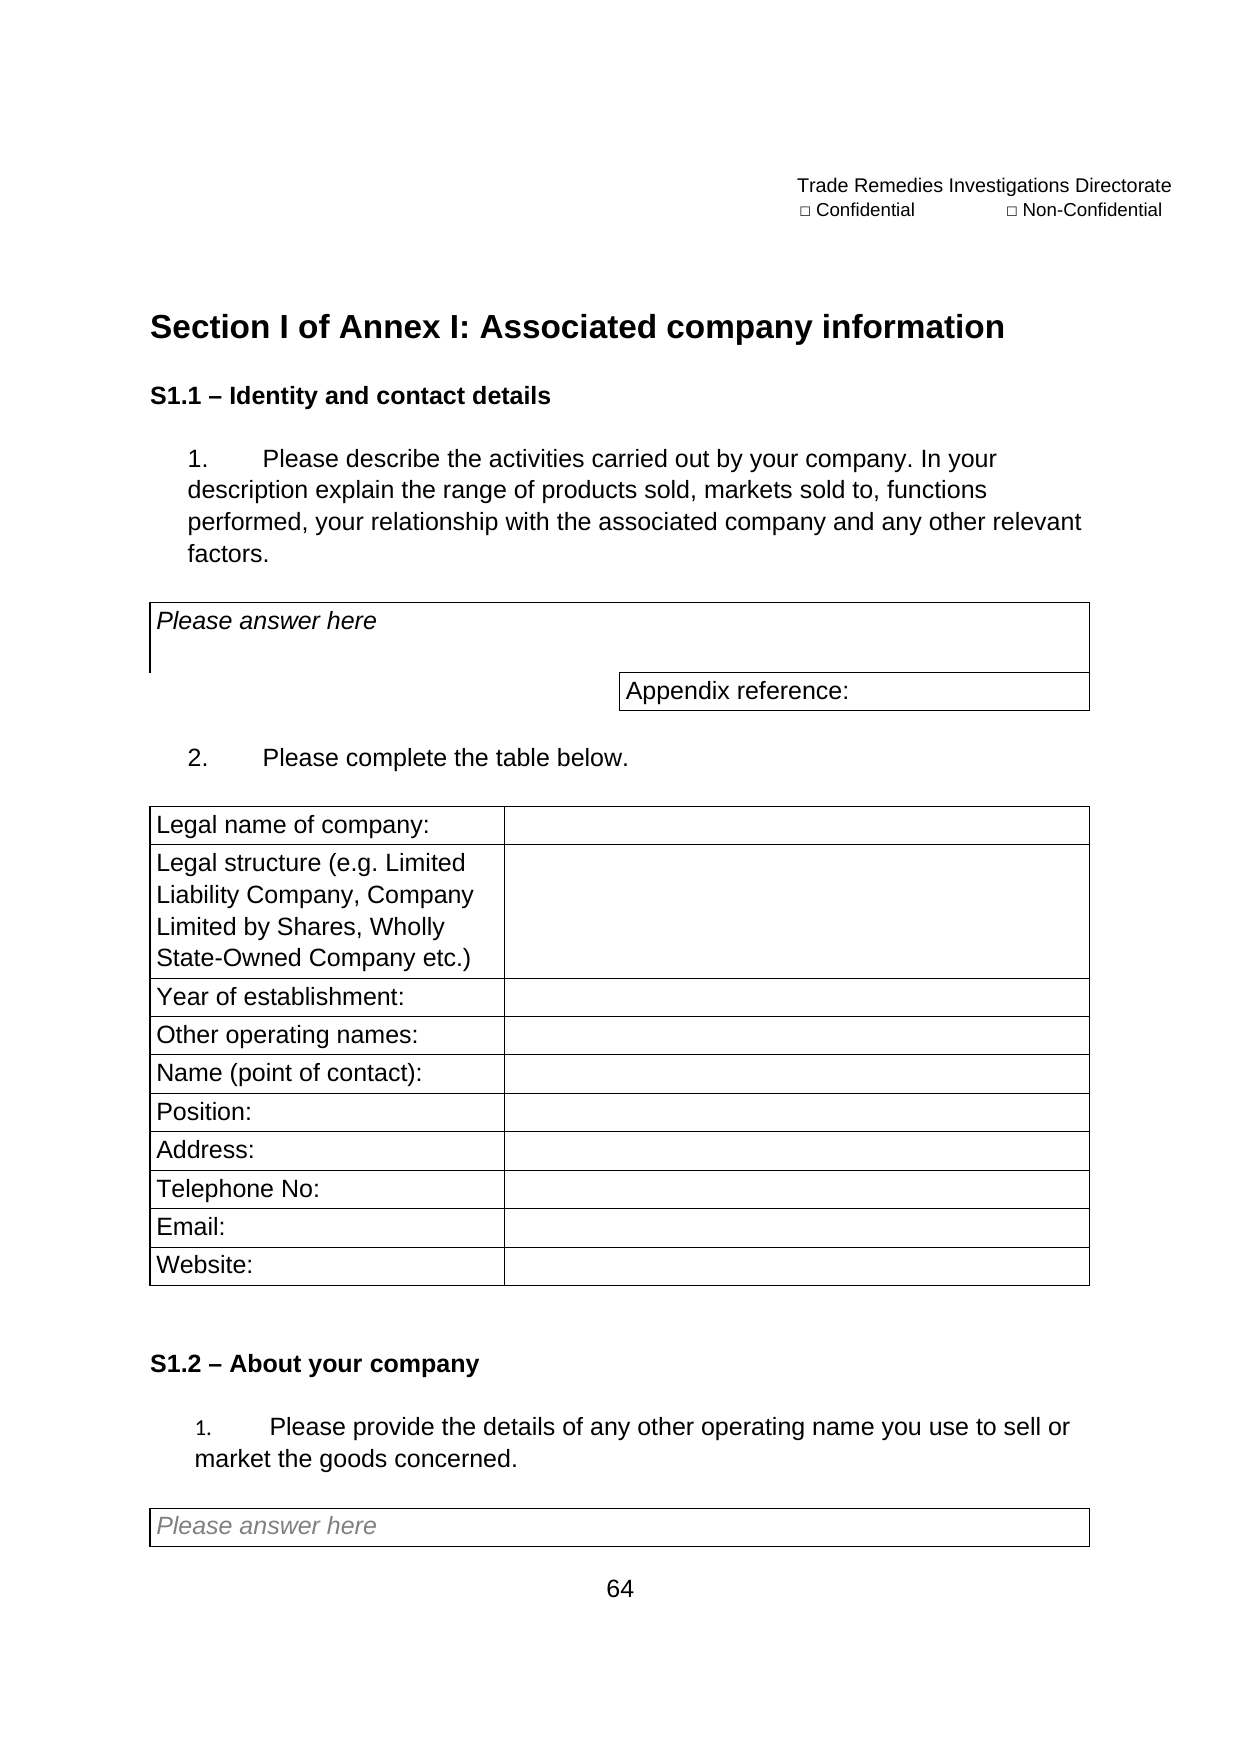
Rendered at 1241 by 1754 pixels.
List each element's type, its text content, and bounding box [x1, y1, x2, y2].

table_cell [505, 1017, 1089, 1054]
subtitle S1.1 – Identity and contact details [150, 381, 1090, 409]
table_cell Year of establishment: [151, 979, 504, 1016]
table_cell Legal structure (e.g. Limited Liability Company, Company Limited by Shares, Wholly State-Owned Company etc.) [151, 845, 504, 977]
list Please complete the table below. [187, 743, 1090, 772]
table_header Please answer here [151, 603, 1089, 672]
table_cell Website: [151, 1248, 504, 1285]
table_cell [505, 979, 1089, 1016]
table_cell Other operating names: [151, 1017, 504, 1054]
table_cell Email: [151, 1209, 504, 1247]
table_cell Address: [151, 1132, 504, 1170]
table_cell [505, 1171, 1089, 1208]
list Please provide the details of any other operating name you use to sell or market the goods concerned. [194, 1412, 1090, 1473]
subtitle S1.2 – About your company [150, 1349, 1090, 1378]
table_cell Position: [151, 1094, 504, 1131]
table_cell [505, 1055, 1089, 1093]
table_cell [505, 1094, 1089, 1131]
table_cell Appendix reference: [620, 673, 1089, 710]
table_cell [505, 1209, 1089, 1247]
table_cell [505, 1132, 1089, 1170]
subtitle Section I of Annex I: Associated company information [150, 307, 1090, 346]
list Please describe the activities carried out by your company. In your description explain the range of products sold, markets sold to, functions performed, your relationship with the associated company and any other relevant factors. [187, 444, 1090, 567]
table_header Please answer here [151, 1509, 1089, 1546]
table_header [505, 807, 1089, 844]
table_cell [505, 1248, 1089, 1285]
table_cell Telephone No: [151, 1171, 504, 1208]
table_cell Name (point of contact): [151, 1055, 504, 1093]
table_header Legal name of company: [151, 807, 504, 844]
table_cell [150, 673, 619, 710]
table_cell [505, 845, 1089, 977]
